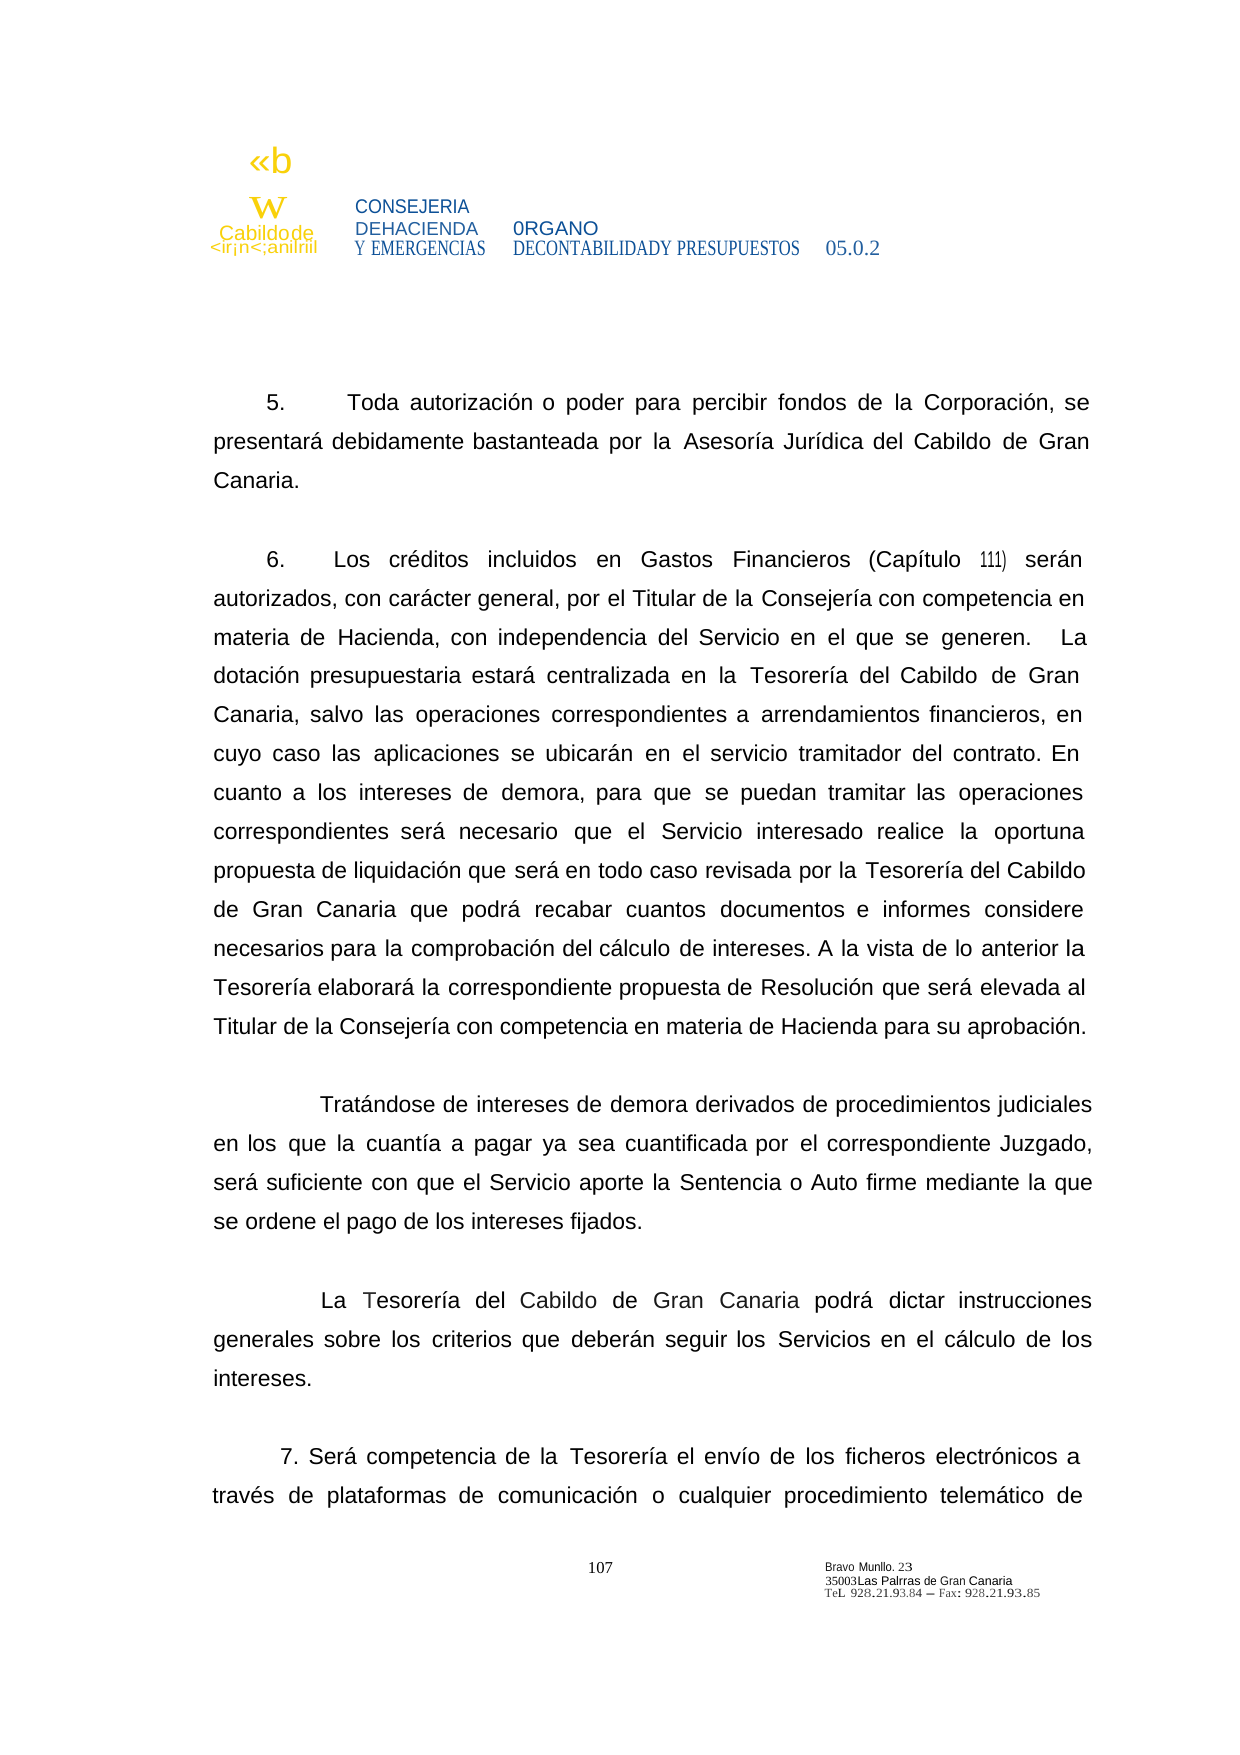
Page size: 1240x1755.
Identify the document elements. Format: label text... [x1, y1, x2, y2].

text Tratándose de intereses de demora derivados de procedimientos judiciales en los que la cuantía a pagar ya sea cuantificada por el correspondiente Juzgado, será suficiente con que el Servicio aporte la Sentencia o Auto firme mediante la que se ordene el pago de los intereses fijados. [213, 1091, 1092, 1234]
text 7. Será competencia de la Tesorería el envío de los ficheros electrónicos a través de plataformas de comunicación o cualquier procedimiento telemático de [212, 1429, 1093, 1508]
text 5. Toda autorización o poder para percibir fondos de la Corporación, se presentará debidamente bastanteada por la Asesoría Jurídica del Cabildo de Gran Canaria. [213, 389, 1090, 493]
text TeL 928.21.93.84 - Fax: 928.21.93.85 [824, 1587, 1240, 1600]
text 107 Bravo Munllo. 23 [588, 1558, 1240, 1576]
text La Tesorería del Cabildo de Gran Canaria podrá dictar instrucciones generales sobre los criterios que deberán seguir los Servicios en el cálculo de los intereses. [213, 1287, 1092, 1391]
text 35003Las Palrras de Gran Canaria [825, 1576, 1240, 1587]
text 6. Los créditos incluidos en Gastos Financieros (Capítulo 111) serán autorizados, con carácter general, por el Titular de la Consejería con competencia en materia de Hacienda, con independencia del Servicio en el que se generen. La dotación presupuestaria estará centralizada en la Tesorería del Cabildo de Gran Canaria, salvo las operaciones correspondientes a arrendamientos financieros, en cuyo caso las aplicaciones se ubicarán en el servicio tramitador del contrato. En cuanto a los intereses de demora, para que se puedan tramitar las operaciones correspondientes será necesario que el Servicio interesado realice la oportuna propuesta de liquidación que será en todo caso revisada por la Tesorería del Cabildo de Gran Canaria que podrá recabar cuantos documentos e informes considere necesarios para la comprobación del cálculo de intereses. A la vista de lo anterior la Tesorería elaborará la correspondiente propuesta de Resolución que será elevada al Titular de la Consejería con competencia en materia de Hacienda para su aprobación. [213, 546, 1094, 1039]
